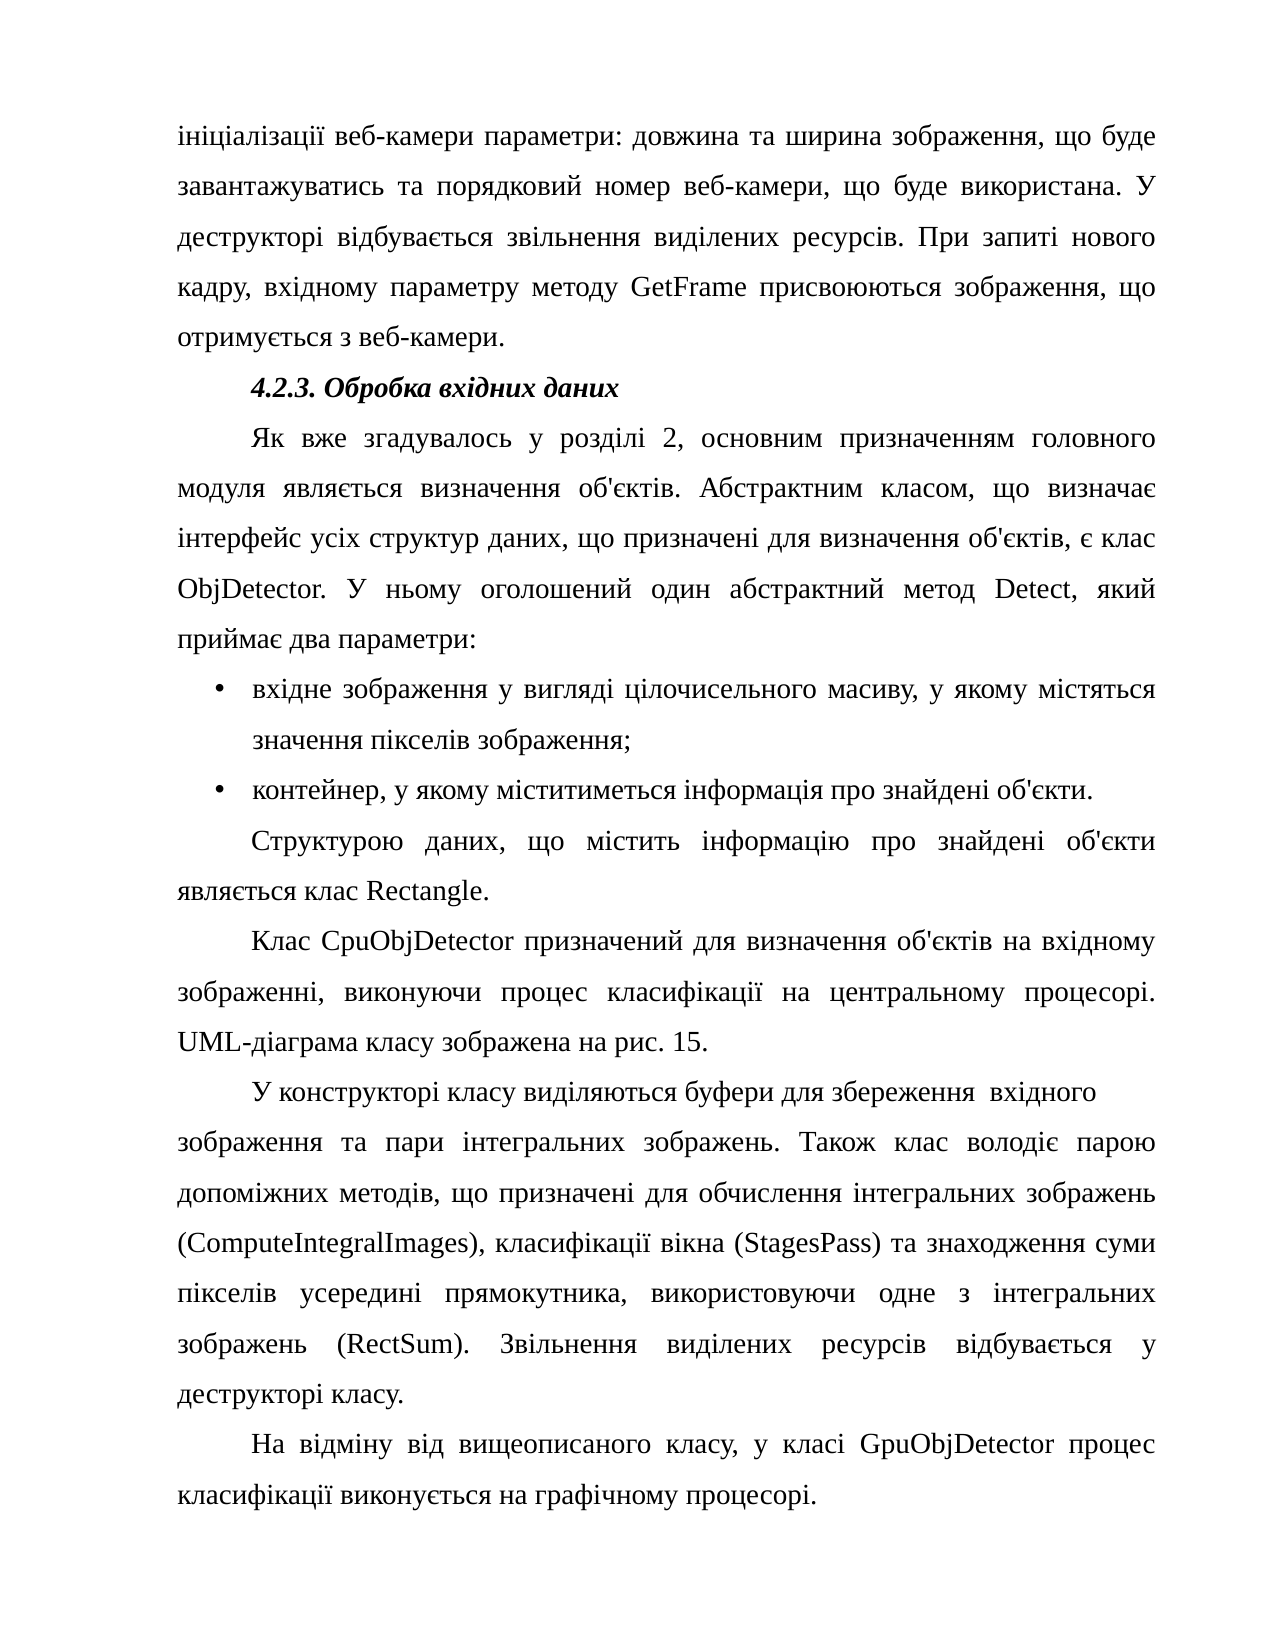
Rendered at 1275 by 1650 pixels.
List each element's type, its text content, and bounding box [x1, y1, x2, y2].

text На відміну від вищеописаного класу, у класі GpuObjDetector процес класифікації виконується на графічному процесорі. [177, 1426, 1157, 1510]
text ініціалізації веб-камери параметри: довжина та ширина зображення, що буде завантажуватись та порядковий номер веб-камери, що буде використана. У деструкторі відбувається звільнення виділених ресурсів. При запиті нового кадру, вхідному параметру методу GetFrame присвоюються зображення, що отримується з веб-камери. [177, 118, 1157, 353]
text У конструкторі класу виділяються буфери для збереження вхідного зображення та пари інтегральних зображень. Також клас володіє парою допоміжних методів, що призначені для обчислення інтегральних зображень (ComputeIntegralImages), класифікації вікна (StagesPass) та знаходження суми пікселів усередині прямокутника, використовуючи одне з інтегральних зображень (RectSum). Звільнення виділених ресурсів відбувається у деструкторі класу. [177, 1074, 1157, 1410]
text 4.2.3. Обробка вхідних даних [177, 370, 1157, 403]
text Структурою даних, що містить інформацію про знайдені об'єкти являється клас Rectangle. [177, 823, 1157, 907]
list вхідне зображення у вигляді цілочисельного масиву, у якому містяться значення пікселів зображення; [214, 672, 1157, 756]
text Клас CpuObjDetector призначений для визначення об'єктів на вхідному зображенні, виконуючи процес класифікації на центральному процесорі. UML-діаграма класу зображена на рис. 15. [177, 923, 1157, 1057]
text Як вже згадувалось у розділі 2, основним призначенням головного модуля являється визначення об'єктів. Абстрактним класом, що визначає інтерфейс усіх структур даних, що призначені для визначення об'єктів, є клас ObjDetector. У ньому оголошений один абстрактний метод Detect, який приймає два параметри: [177, 420, 1157, 655]
list контейнер, у якому міститиметься інформація про знайдені об'єкти. [214, 772, 1157, 806]
